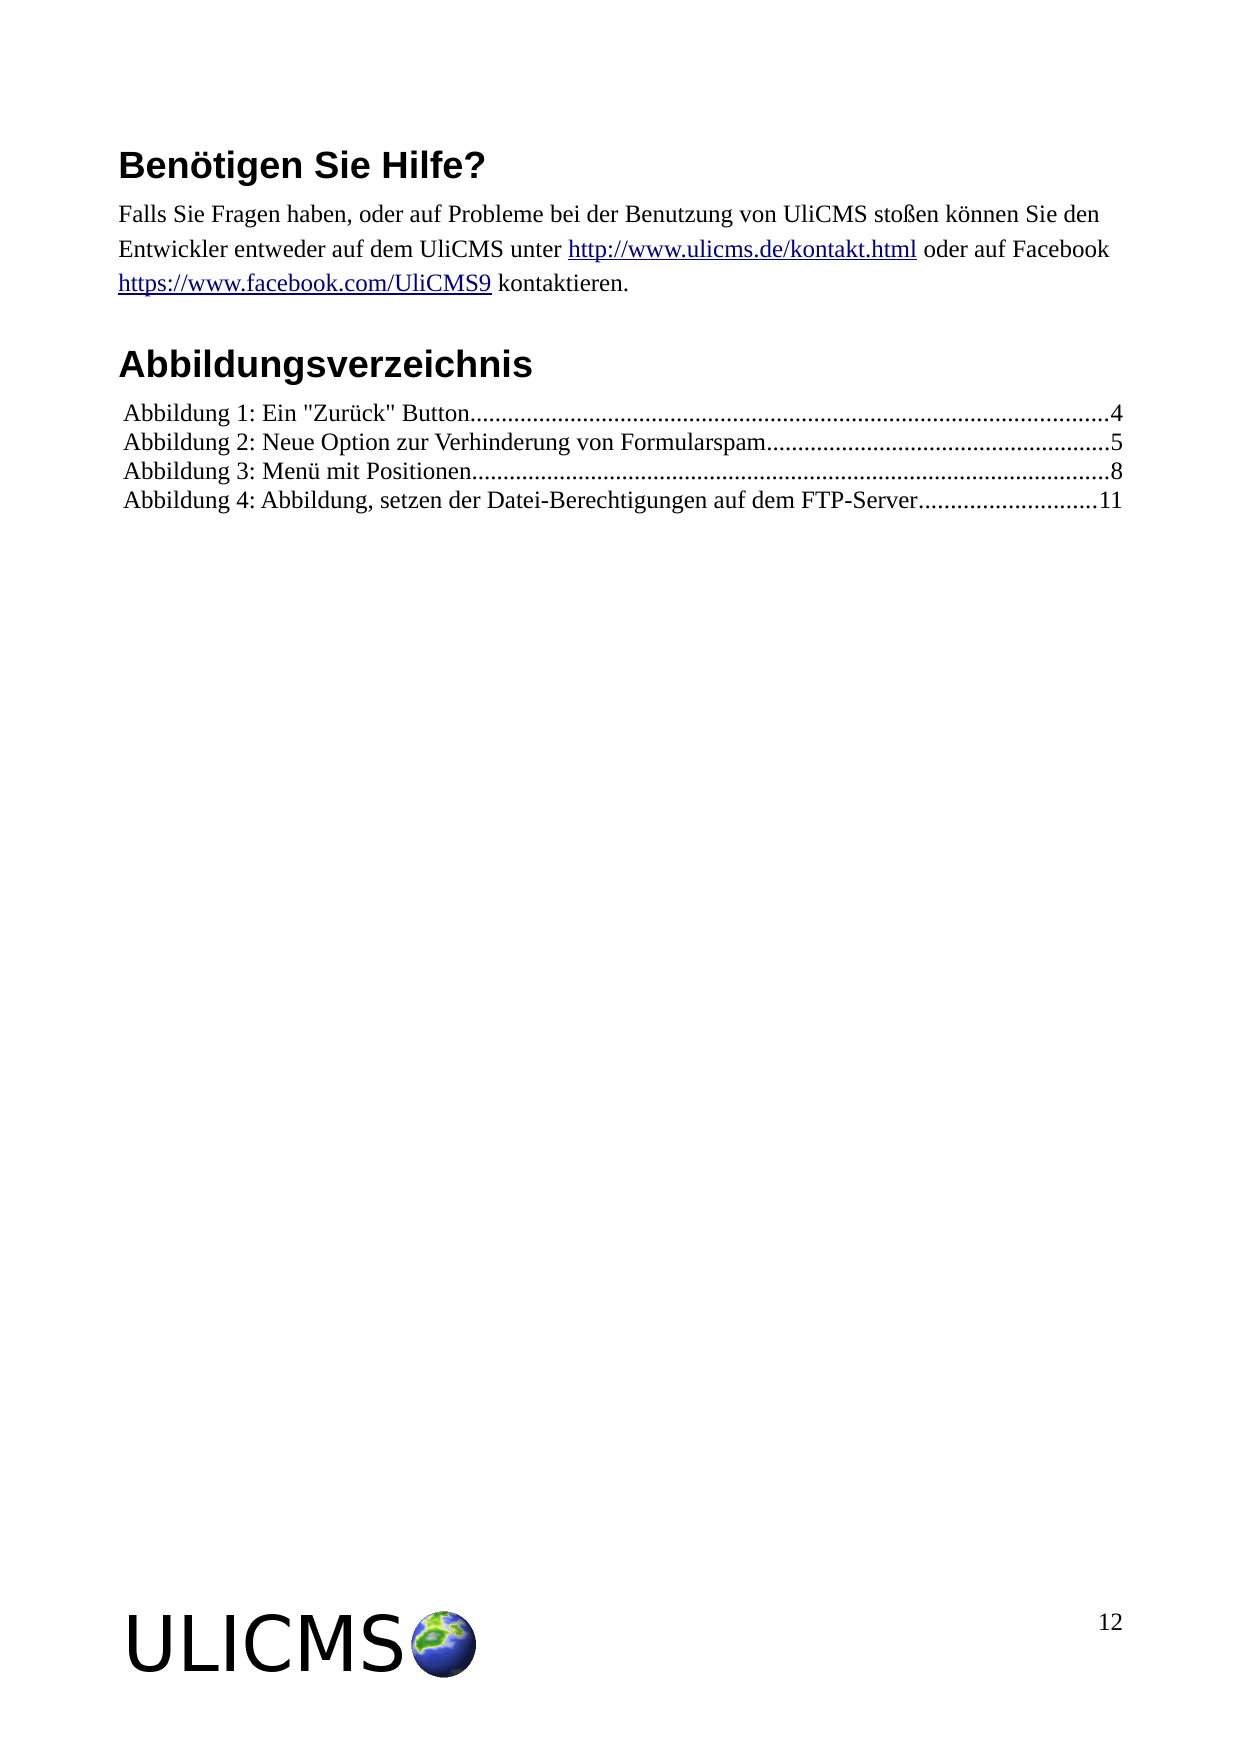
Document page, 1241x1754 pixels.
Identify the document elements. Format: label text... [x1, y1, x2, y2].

subtitle Abbildungsverzeichnis [118, 342, 1123, 386]
text Abbildung 3: Menü mit Positionen 8 [118, 456, 1123, 485]
text Abbildung 4: Abbildung, setzen der Datei-Berechtigungen auf dem FTP-Server 11 [118, 485, 1123, 513]
text Falls Sie Fragen haben, oder auf Probleme bei der Benutzung von UliCMS stoßen können Sie den Entwickler entweder auf dem UliCMS unter http://www.ulicms.de/kontakt.html oder auf Facebook https://www.facebook.com/UliCMS9 kontaktieren. [118, 199, 1123, 297]
subtitle Benötigen Sie Hilfe? [118, 143, 1123, 187]
text Abbildung 1: Ein "Zurück" Button 4 [118, 398, 1123, 427]
picture [118, 1607, 479, 1681]
text Abbildung 2: Neue Option zur Verhinderung von Formularspam 5 [118, 427, 1123, 456]
